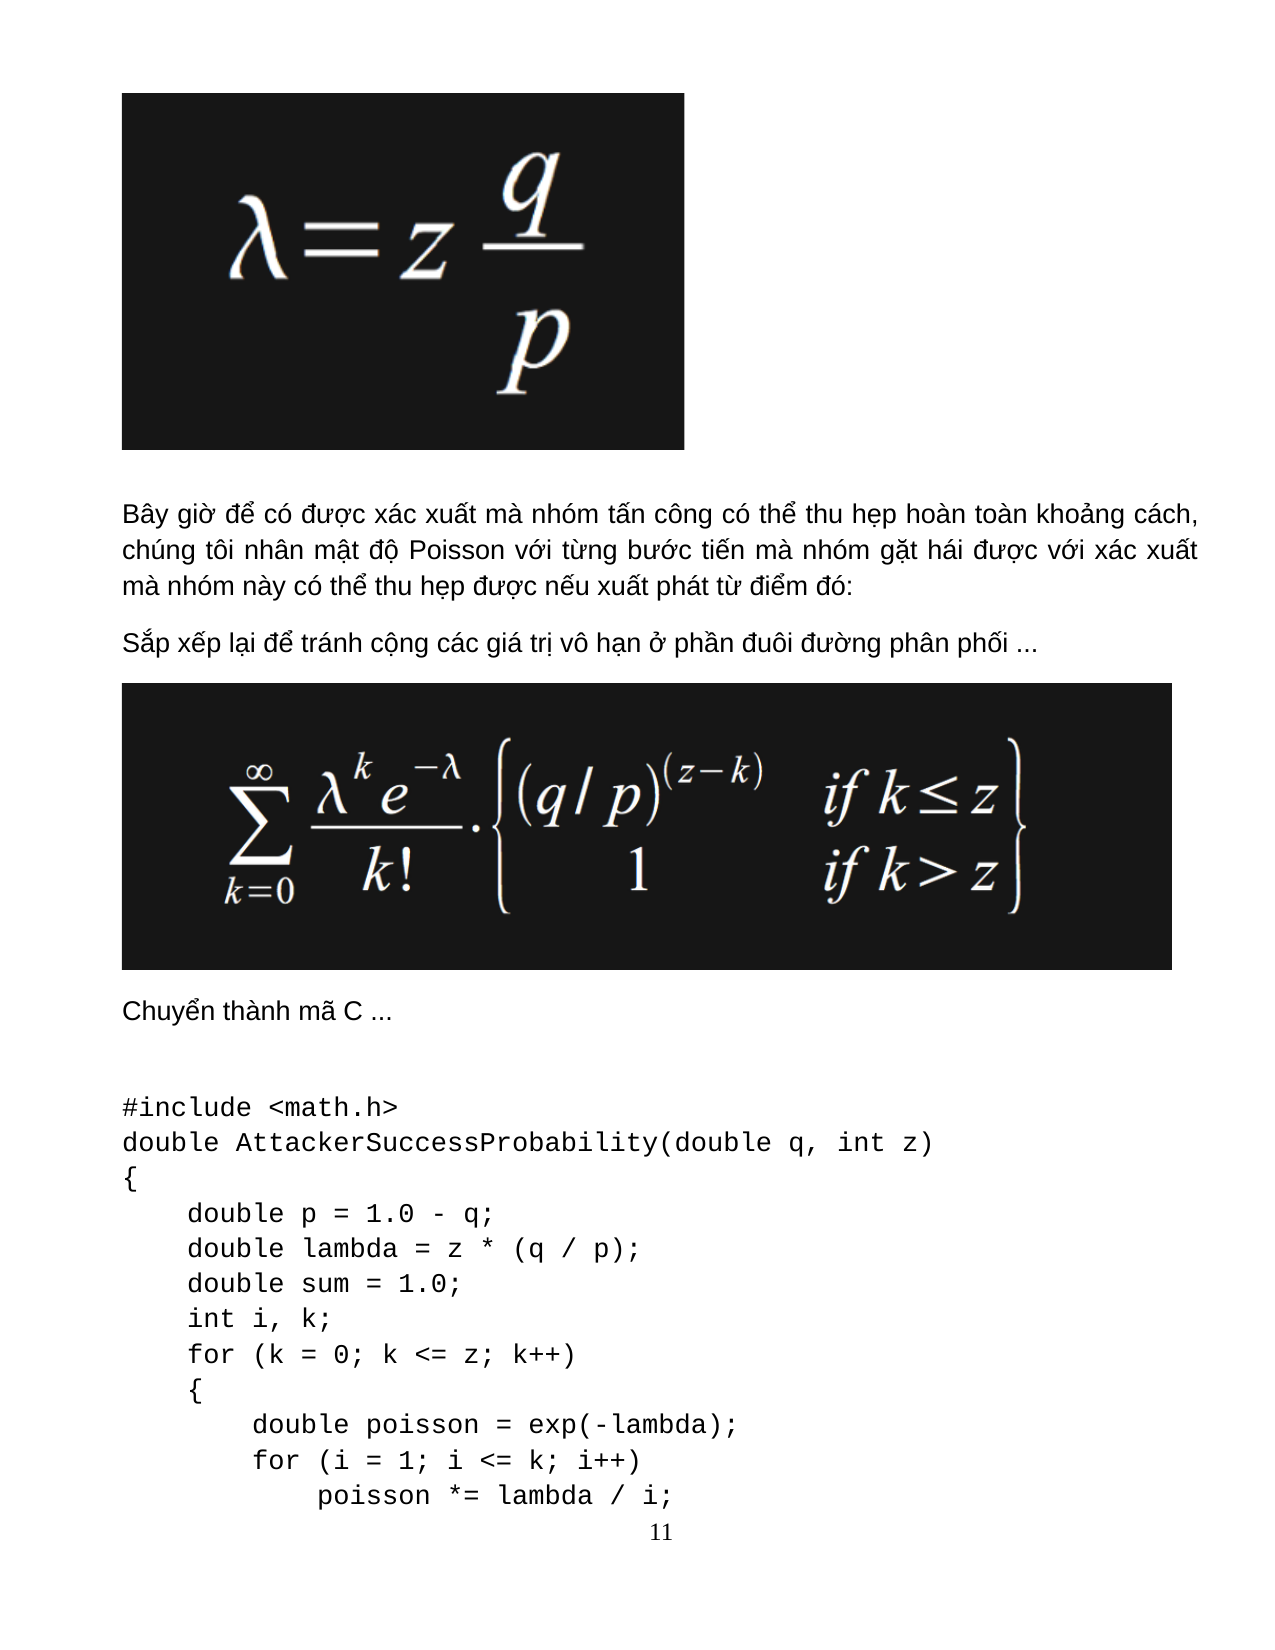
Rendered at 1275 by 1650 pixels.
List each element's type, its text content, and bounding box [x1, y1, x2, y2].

picture [121, 93, 685, 450]
text #include <math.h> double AttackerSuccessProbability(double q, int z) { double p = 1.0 - q; double lambda = z * (q / p); double sum = 1.0; int i, k; for (k = 0; k <= z; k++) { double poisson = exp(-lambda); for (i = 1; i <= k; i++) poisson *= lambda / i; [122, 1060, 1200, 1513]
text Sắp xếp lại để tránh cộng các giá trị vô hạn ở phần đuôi đường phân phối ... [122, 627, 1200, 658]
text Chuyển thành mã C ... [122, 995, 1200, 1026]
picture [121, 683, 1172, 970]
text Bây giờ để có được xác xuất mà nhóm tấn công có thể thu hẹp hoàn toàn khoảng cách, chúng tôi nhân mật độ Poisson với từng bước tiến mà nhóm gặt hái được với xác xuất mà nhóm này có thể thu hẹp được nếu xuất phát từ điểm đó: [122, 498, 1200, 601]
